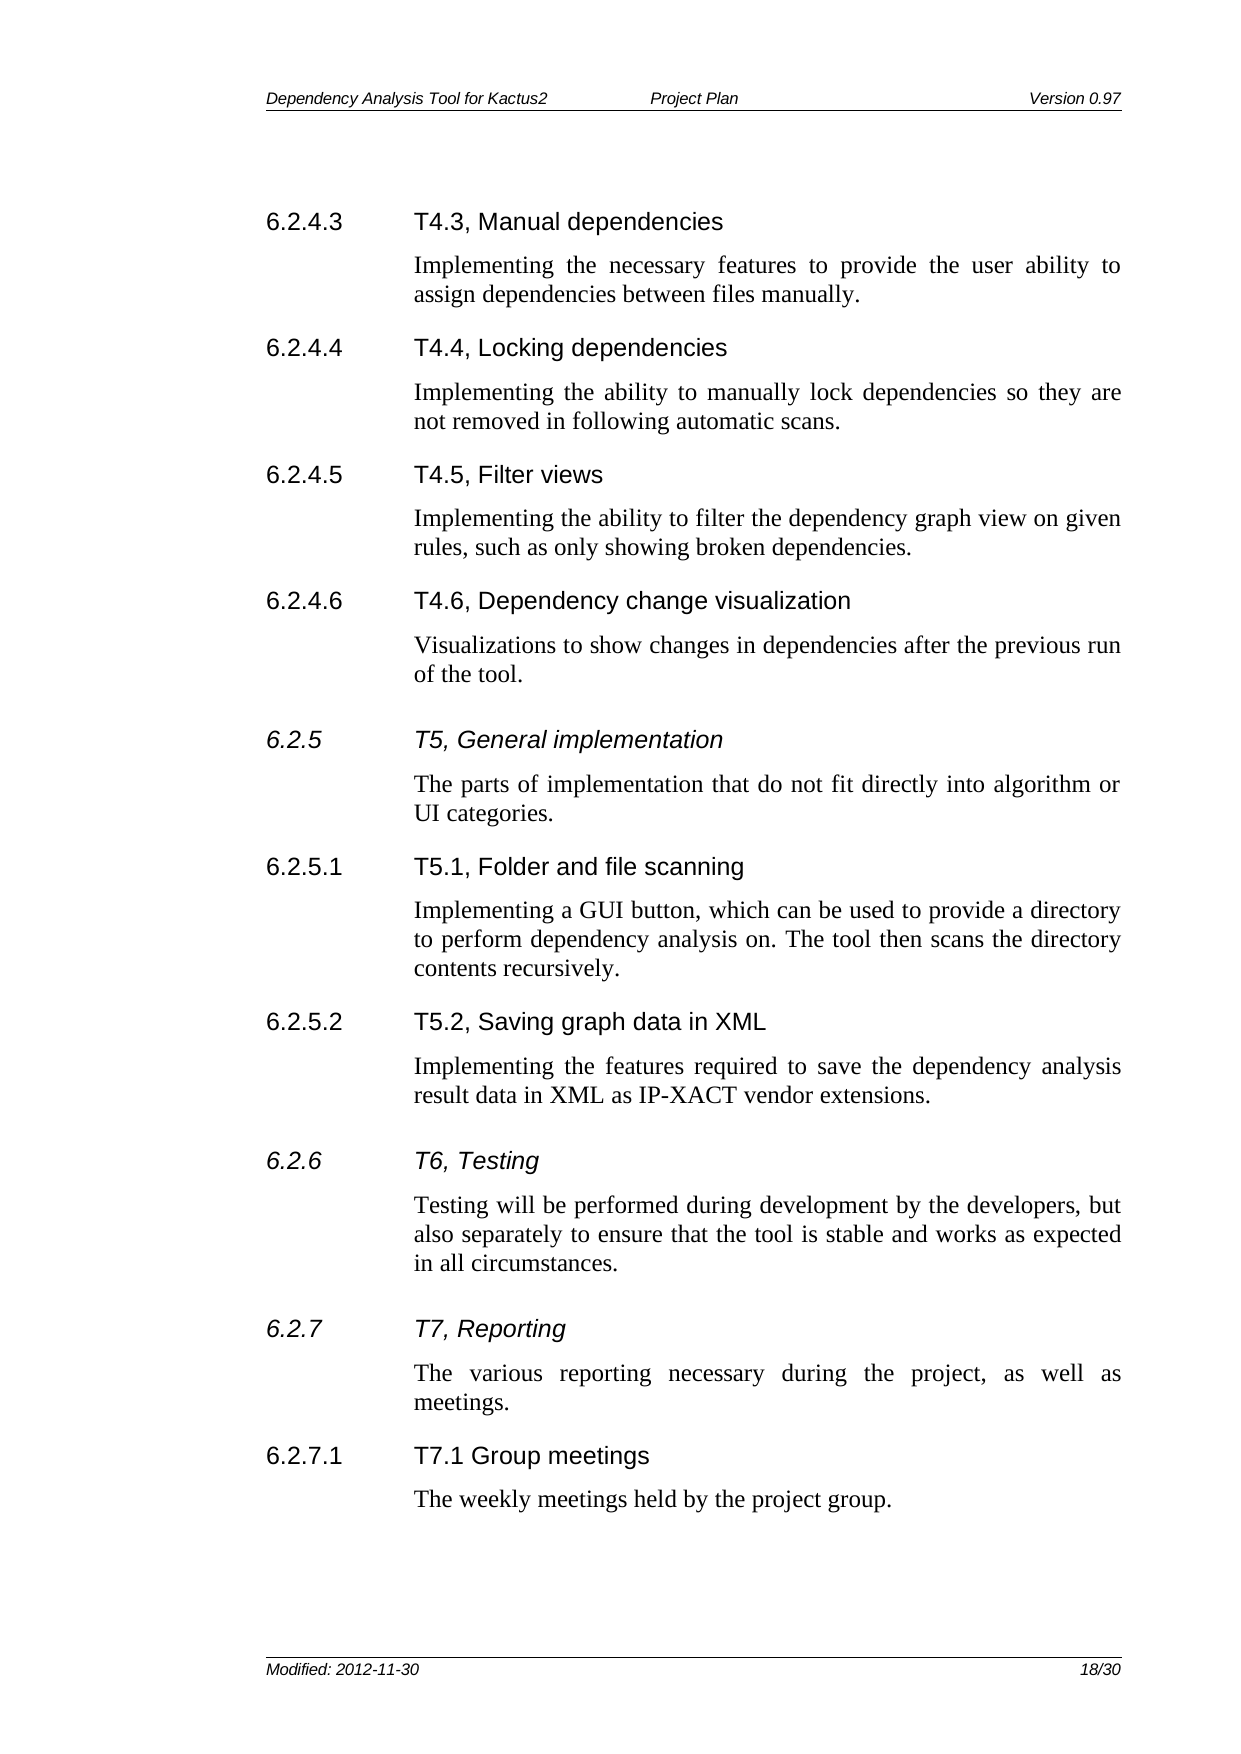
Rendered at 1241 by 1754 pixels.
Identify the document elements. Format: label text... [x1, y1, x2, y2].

subtitle T4.6, Dependency change visualization [266, 586, 1122, 615]
subtitle T5.1, Folder and file scanning [266, 852, 1122, 881]
text The various reporting necessary during the project, as well as meetings. [413, 1358, 1122, 1416]
text Implementing the necessary features to provide the user ability to assign dependencies between files manually. [413, 250, 1122, 308]
subtitle T4.5, Filter views [266, 460, 1122, 489]
text Implementing a GUI button, which can be used to provide a directory to perform dependency analysis on. The tool then scans the directory contents recursively. [413, 895, 1122, 982]
text Implementing the ability to manually lock dependencies so they are not removed in following automatic scans. [413, 377, 1122, 435]
text Implementing the features required to save the dependency analysis result data in XML as IP-XACT vendor extensions. [413, 1051, 1122, 1109]
subtitle T5, General implementation [266, 725, 1122, 754]
text The weekly meetings held by the project group. [413, 1484, 1122, 1513]
subtitle T7, Reporting [266, 1314, 1122, 1343]
subtitle T4.3, Manual dependencies [266, 207, 1122, 236]
subtitle T5.2, Saving graph data in XML [266, 1007, 1122, 1036]
text Visualizations to show changes in dependencies after the previous run of the tool. [413, 630, 1122, 688]
text The parts of implementation that do not fit directly into algorithm or UI categories. [413, 769, 1122, 827]
text Testing will be performed during development by the developers, but also separately to ensure that the tool is stable and works as expected in all circumstances. [413, 1189, 1122, 1277]
text Implementing the ability to filter the dependency graph view on given rules, such as only showing broken dependencies. [413, 503, 1122, 561]
subtitle T4.4, Locking dependencies [266, 333, 1122, 362]
subtitle T6, Testing [266, 1146, 1122, 1175]
subtitle T7.1 Group meetings [266, 1441, 1122, 1469]
